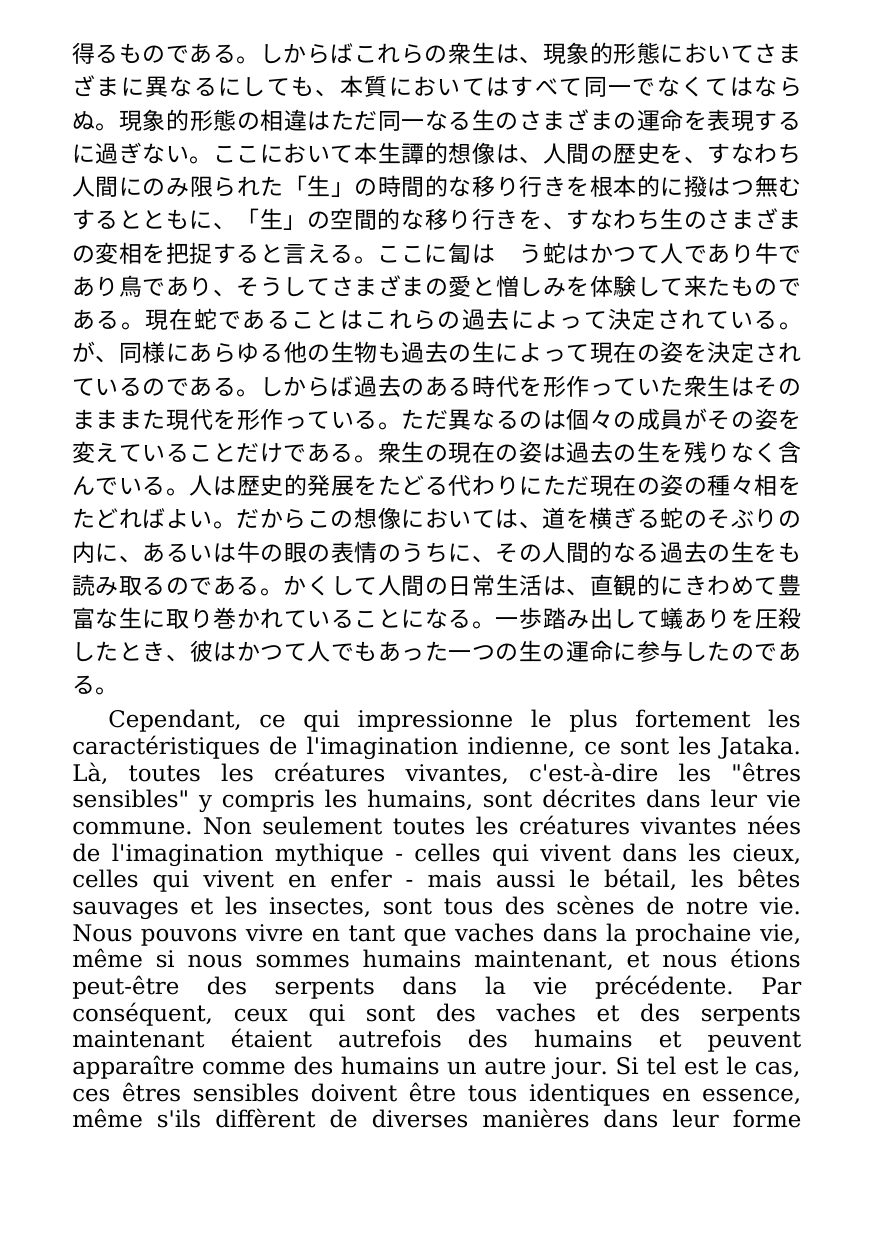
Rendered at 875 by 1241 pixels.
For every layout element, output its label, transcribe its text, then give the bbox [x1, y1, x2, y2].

text Cependant, ce qui impressionne le plus fortement les caractéristiques de l'imagination indienne, ce sont les Jataka. Là, toutes les créatures vivantes, c'est-à-dire les "êtres sensibles" y compris les humains, sont décrites dans leur vie commune. Non seulement toutes les créatures vivantes nées de l'imagination mythique - celles qui vivent dans les cieux, celles qui vivent en enfer - mais aussi le bétail, les bêtes sauvages et les insectes, sont tous des scènes de notre vie. Nous pouvons vivre en tant que vaches dans la prochaine vie, même si nous sommes humains maintenant, et nous étions peut-être des serpents dans la vie précédente. Par conséquent, ceux qui sont des vaches et des serpents maintenant étaient autrefois des humains et peuvent apparaître comme des humains un autre jour. Si tel est le cas, ces êtres sensibles doivent être tous identiques en essence, même s'ils diffèrent de diverses manières dans leur forme [72, 707, 802, 1133]
text 得るものである。しからばこれらの衆生は、現象的形態においてさまざまに異なるにしても、本質においてはすべて同一でなくてはならぬ。現象的形態の相違はただ同一なる生のさまざまの運命を表現するに過ぎない。ここにおいて本生譚的想像は、人間の歴史を、すなわち人間にのみ限られた「生」の時間的な移り行きを根本的に撥はつ無む するとともに、「生」の空間的な移り行きを、すなわち生のさまざまの変相を把捉すると言える。ここに匐は う蛇はかつて人であり牛であり鳥であり、そうしてさまざまの愛と憎しみを体験して来たものである。現在蛇であることはこれらの過去によって決定されている。が、同様にあらゆる他の生物も過去の生によって現在の姿を決定されているのである。しからば過去のある時代を形作っていた衆生はそのまままた現代を形作っている。ただ異なるのは個々の成員がその姿を変えていることだけである。衆生の現在の姿は過去の生を残りなく含んでいる。人は歴史的発展をたどる代わりにただ現在の姿の種々相をたどればよい。だからこの想像においては、道を横ぎる蛇のそぶりの内に、あるいは牛の眼の表情のうちに、その人間的なる過去の生をも読み取るのである。かくして人間の日常生活は、直観的にきわめて豊富な生に取り巻かれていることになる。一歩踏み出して蟻ありを圧殺したとき、彼はかつて人でもあった一つの生の運命に参与したのである。 [72, 36, 802, 701]
